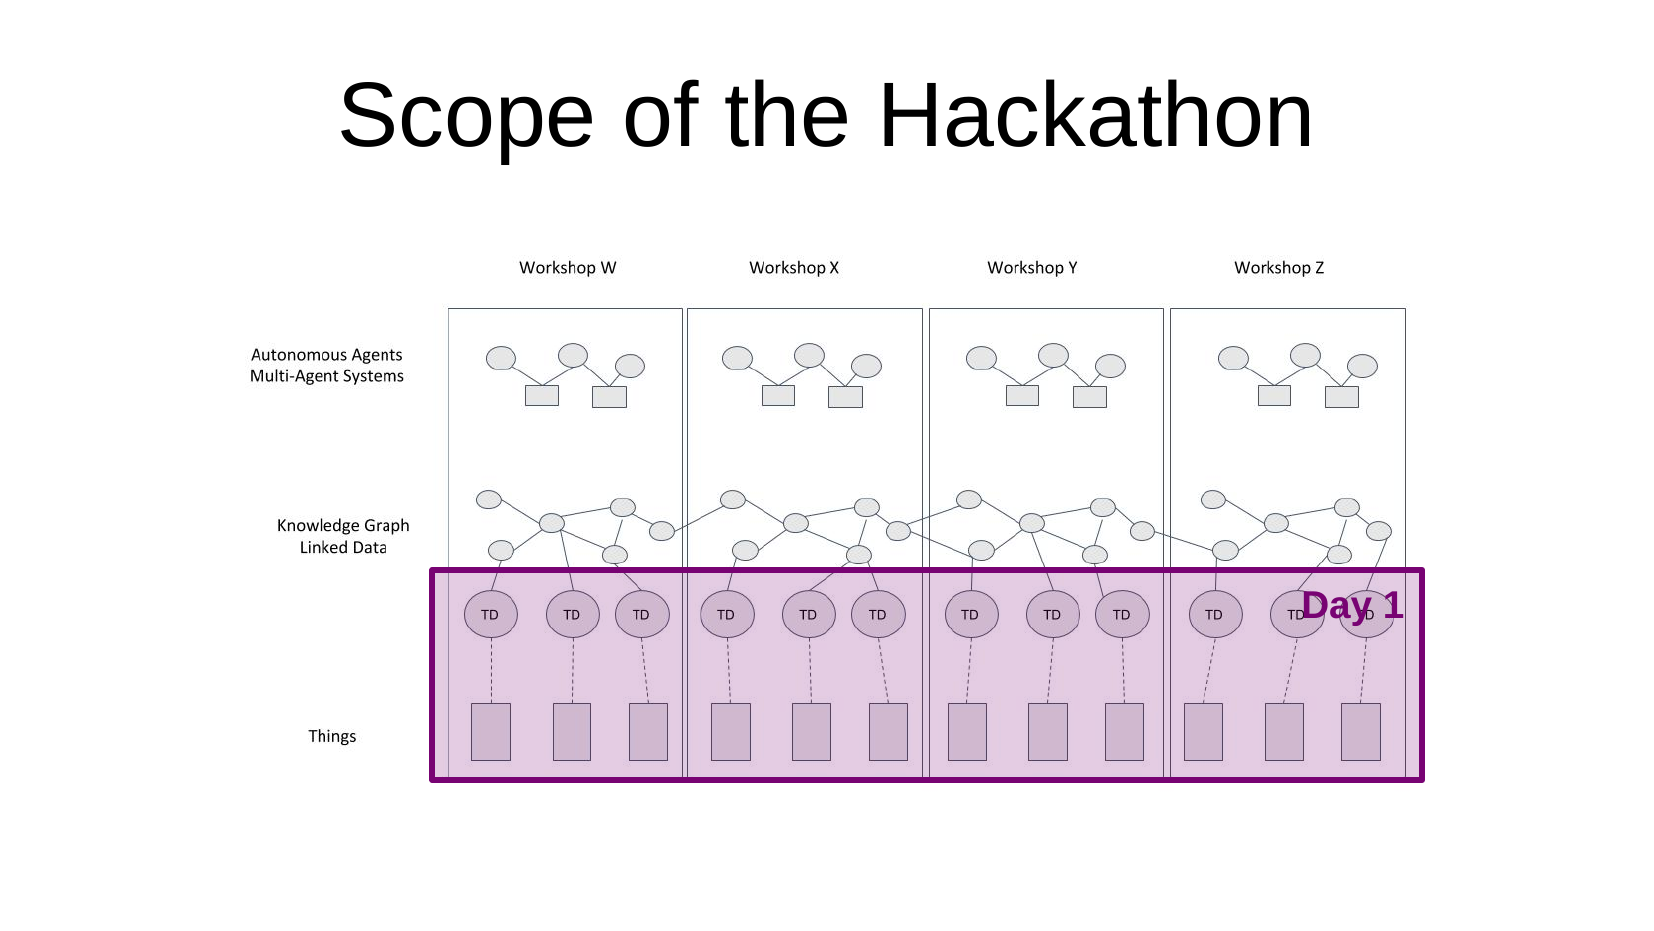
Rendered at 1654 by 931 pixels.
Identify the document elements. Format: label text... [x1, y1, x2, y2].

title Scope of the Hackathon [82, 37, 1571, 193]
text_box Day 1 [432, 570, 1423, 781]
picture [197, 193, 1457, 886]
